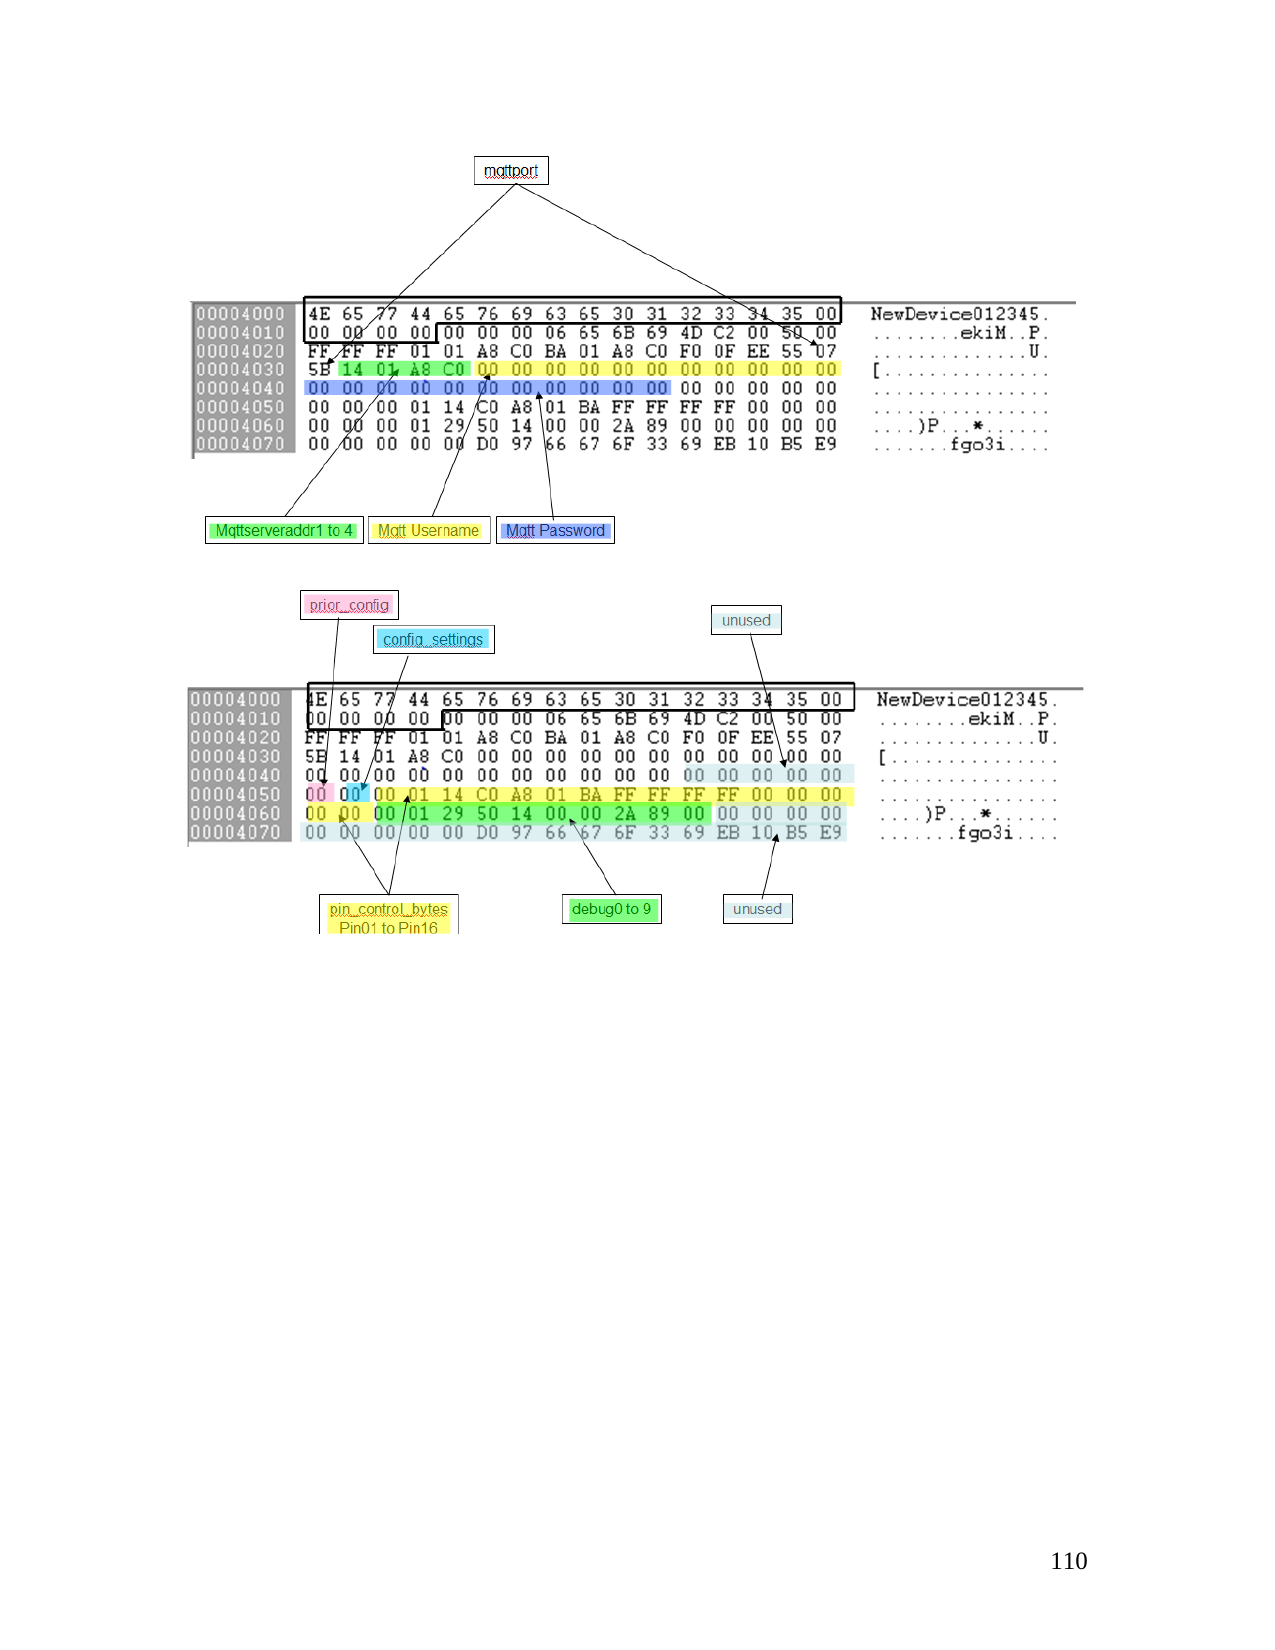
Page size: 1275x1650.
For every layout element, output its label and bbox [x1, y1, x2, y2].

picture [187, 150, 1081, 553]
picture [187, 582, 1084, 934]
